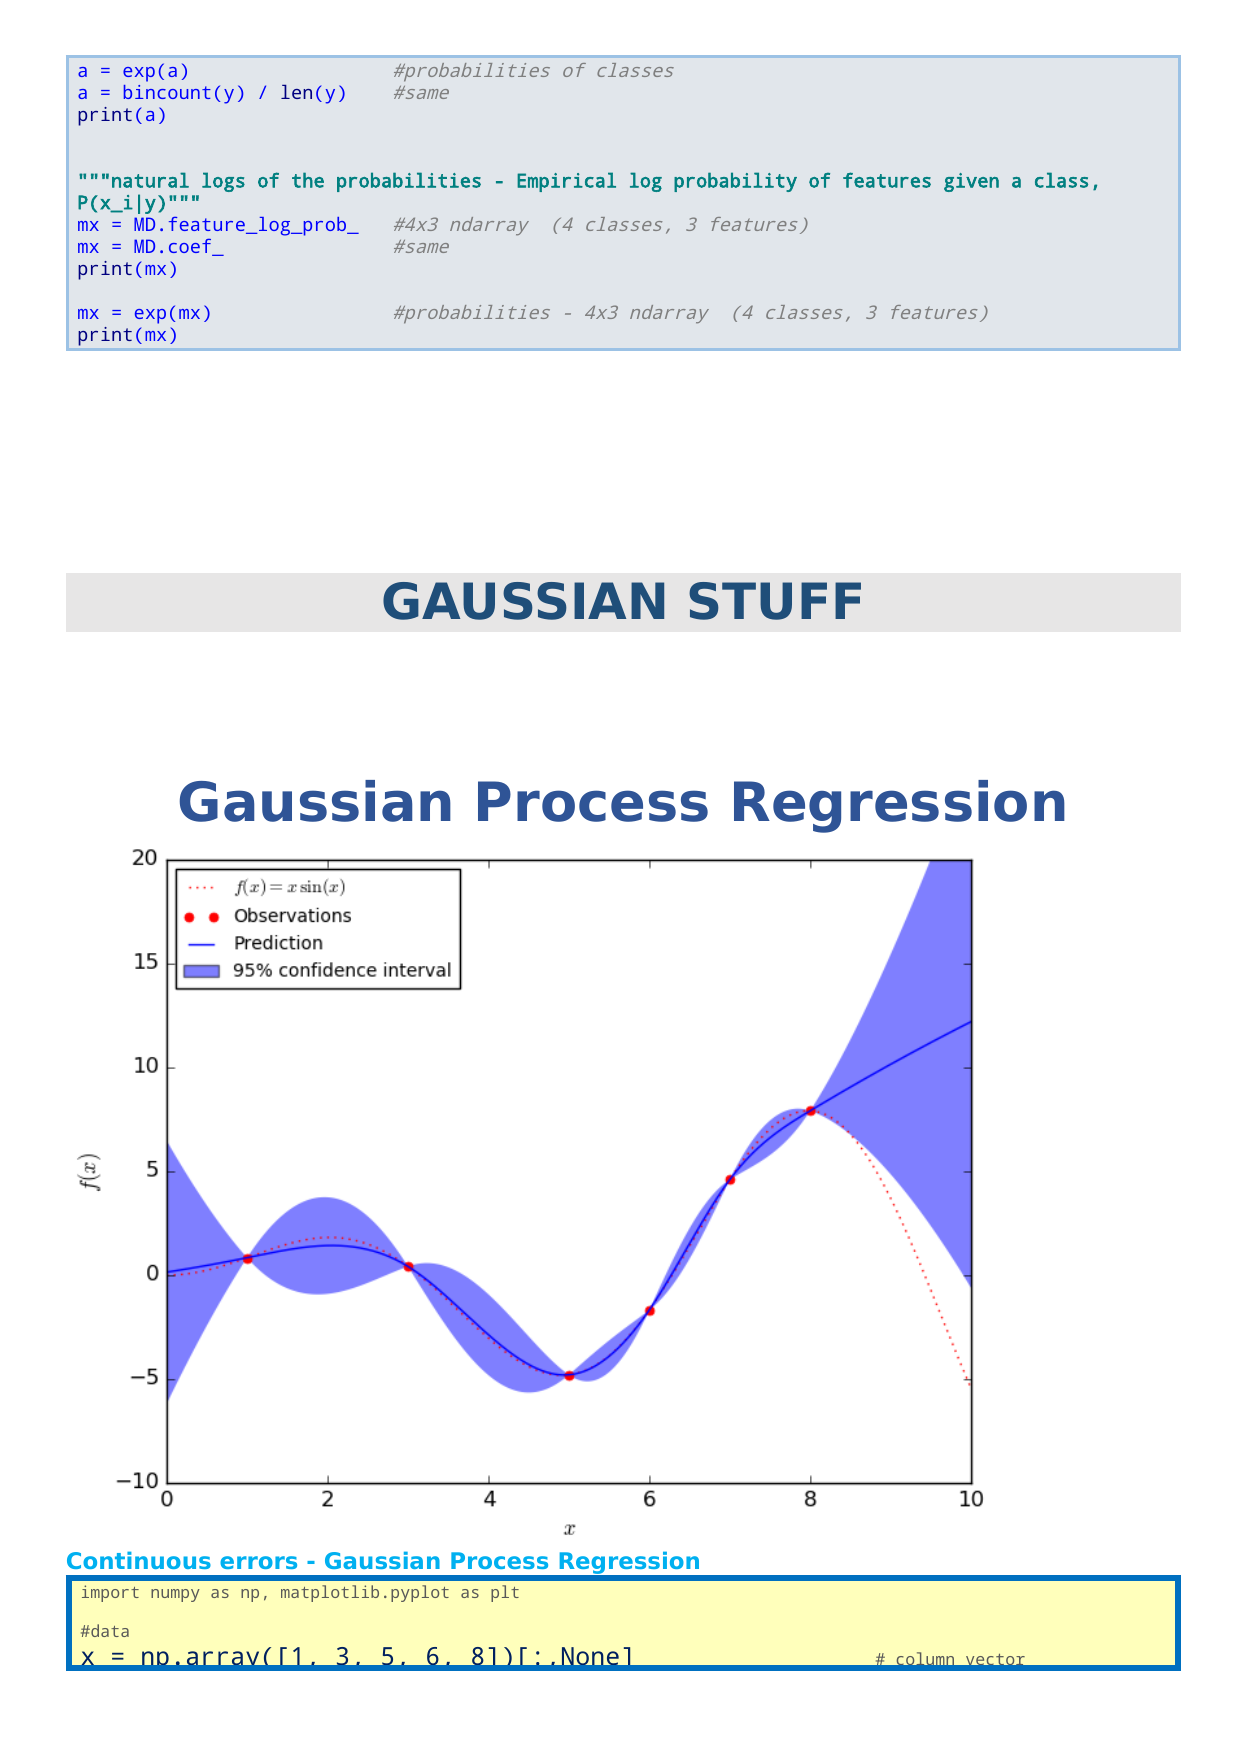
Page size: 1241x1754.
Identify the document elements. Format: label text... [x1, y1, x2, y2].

text x = np.array([1, 3, 5, 6, 8])[:,None] # column vector [72, 1633, 1175, 1665]
picture [65, 834, 998, 1549]
text a = exp(a) #probabilities of classes a = bincount(y) / len(y) #same print(a) """natural logs of the probabilities - Empirical log probability of features given a class, P(x_i|y)""" mx = MD.feature_log_prob_ #4x3 ndarray (4 classes, 3 features) mx = MD.coef_ #same print(mx) mx = exp(mx) #probabilities - 4x3 ndarray (4 classes, 3 features) print(mx) [69, 58, 1178, 348]
text import numpy as np, matplotlib.pyplot as plt [72, 1581, 1175, 1594]
subtitle GAUSSIAN STUFF [66, 573, 1181, 632]
text #data [72, 1614, 1175, 1633]
title Continuous errors - Gaussian Process Regression [66, 1548, 1181, 1575]
text Gaussian Process Regression [66, 772, 1181, 834]
